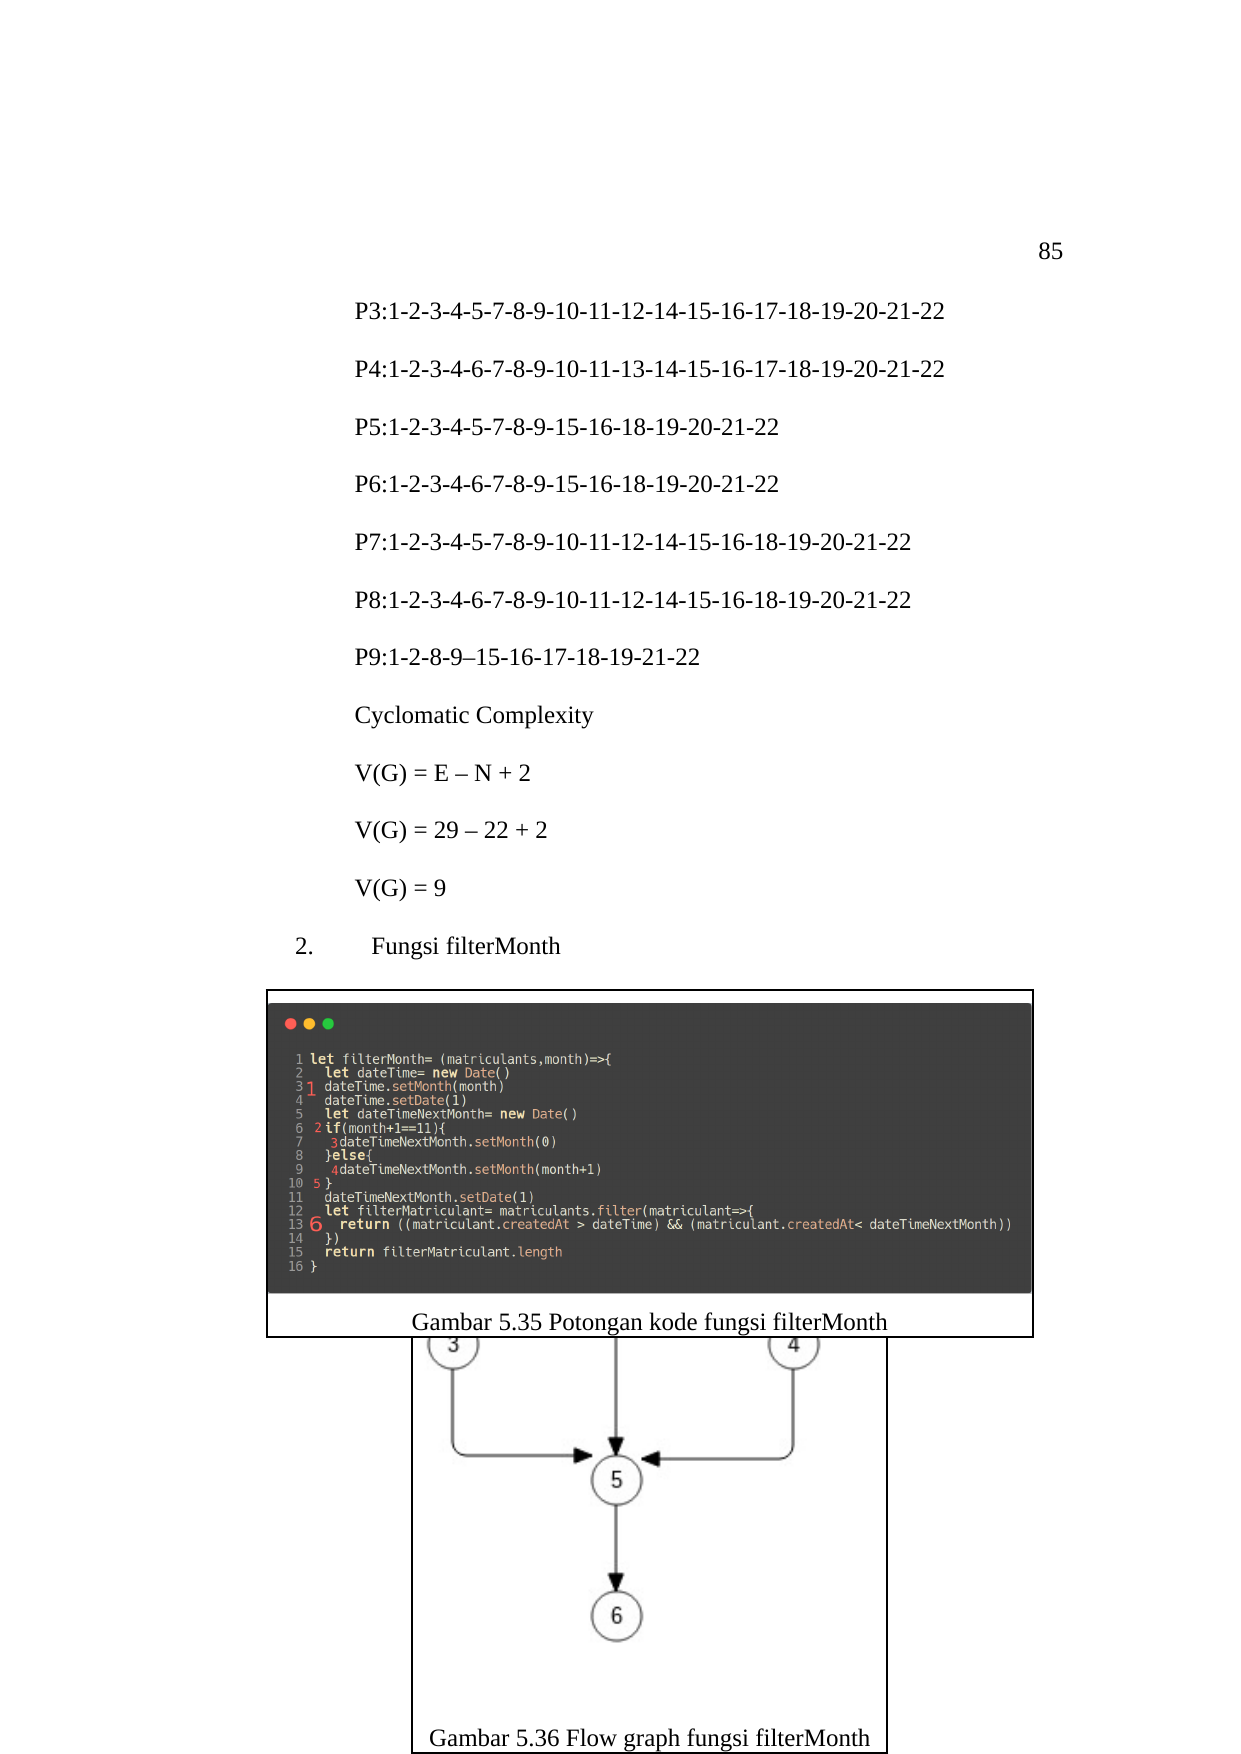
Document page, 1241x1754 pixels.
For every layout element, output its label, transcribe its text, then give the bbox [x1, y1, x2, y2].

text V(G) = E – N + 2 [295, 758, 1063, 787]
text Cyclomatic Complexity [295, 700, 1063, 729]
text P6:1-2-3-4-6-7-8-9-15-16-18-19-20-21-22 [295, 469, 1063, 498]
list Gambar 5.35 Potongan kode fungsi filterMonth [268, 1294, 1032, 1336]
list Fungsi filterMonth [295, 931, 1063, 960]
picture [268, 1003, 1032, 1294]
text V(G) = 9 [295, 873, 1063, 902]
text P7:1-2-3-4-5-7-8-9-10-11-12-14-15-16-18-19-20-21-22 [295, 527, 1063, 556]
text P8:1-2-3-4-6-7-8-9-10-11-12-14-15-16-18-19-20-21-22 [295, 585, 1063, 613]
picture [413, 1338, 886, 1709]
text P5:1-2-3-4-5-7-8-9-15-16-18-19-20-21-22 [295, 412, 1063, 440]
text P3:1-2-3-4-5-7-8-9-10-11-12-14-15-16-17-18-19-20-21-22 [295, 296, 1063, 325]
text P9:1-2-8-9–15-16-17-18-19-21-22 [295, 642, 1063, 671]
text P4:1-2-3-4-6-7-8-9-10-11-13-14-15-16-17-18-19-20-21-22 [295, 354, 1063, 383]
text Gambar 5.36 Flow graph fungsi filterMonth [413, 1709, 886, 1752]
text V(G) = 29 – 22 + 2 [295, 816, 1063, 844]
